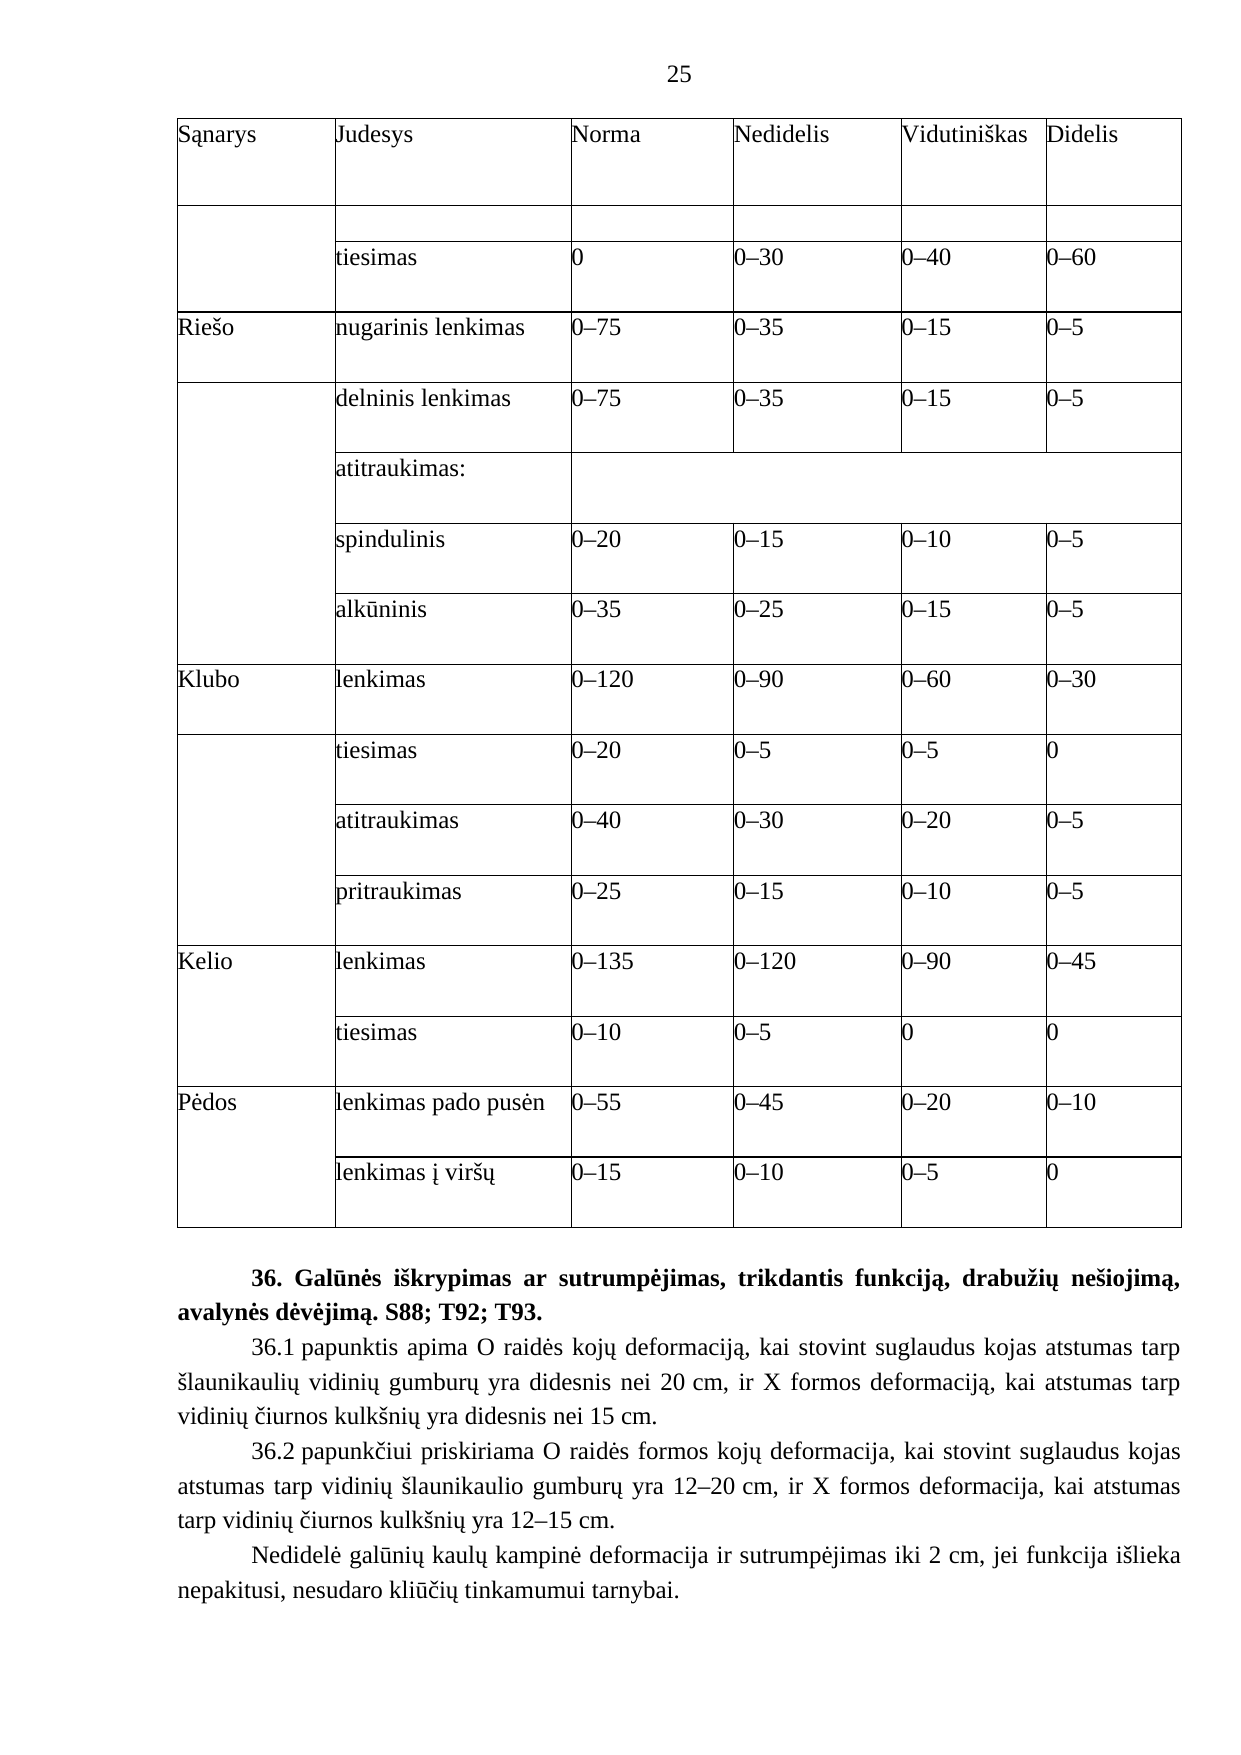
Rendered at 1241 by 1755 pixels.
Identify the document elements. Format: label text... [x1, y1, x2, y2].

table_header Nedidelis [734, 119, 901, 205]
table_cell [902, 206, 1046, 241]
table_cell [178, 735, 335, 945]
table_cell [572, 206, 733, 241]
table_cell 0–5 [1047, 876, 1181, 945]
table_cell 0–5 [1047, 383, 1181, 452]
table_cell 0–5 [1047, 524, 1181, 593]
table_cell 0–35 [572, 594, 733, 663]
table_cell Pėdos [178, 1087, 335, 1227]
table_cell 0–30 [1047, 665, 1181, 734]
table_cell 0–5 [902, 1158, 1046, 1227]
table_cell 0–15 [734, 524, 901, 593]
table_cell 0–135 [572, 946, 733, 1016]
table_cell 0 [1047, 1017, 1181, 1086]
table_cell 0–75 [572, 313, 733, 382]
table_cell [178, 206, 335, 311]
table_cell 0–20 [572, 524, 733, 593]
table_cell 0–40 [572, 805, 733, 875]
table_cell 0–10 [902, 876, 1046, 945]
table_cell 0–60 [1047, 242, 1181, 311]
table_cell 0–5 [1047, 594, 1181, 663]
table_cell 0–10 [734, 1158, 901, 1227]
table_cell 0–40 [902, 242, 1046, 311]
text 36. Galūnės iškrypimas ar sutrumpėjimas, trikdantis funkciją, drabužių nešiojimą, avalynės dėvėjimą. S88; T92; T93. [177, 1263, 1181, 1326]
table_cell tiesimas [336, 1017, 571, 1086]
table_cell 0–15 [902, 313, 1046, 382]
table_cell tiesimas [336, 735, 571, 804]
table_cell 0–5 [902, 735, 1046, 804]
table_cell 0–35 [734, 313, 901, 382]
table_cell 0–90 [734, 665, 901, 734]
table_cell atitraukimas [336, 805, 571, 875]
table_cell 0–90 [902, 946, 1046, 1016]
table_header Sąnarys [178, 119, 335, 205]
table_cell [734, 206, 901, 241]
table_cell 0–20 [902, 1087, 1046, 1156]
table_cell Riešo [178, 313, 335, 382]
table_cell 0–35 [734, 383, 901, 452]
table_header Vidutiniškas [902, 119, 1046, 205]
text 36.1 papunktis apima O raidės kojų deformaciją, kai stovint suglaudus kojas atstumas tarp šlaunikaulių vidinių gumburų yra didesnis nei 20 cm, ir X formos deformaciją, kai atstumas tarp vidinių čiurnos kulkšnių yra didesnis nei 15 cm. [177, 1332, 1181, 1430]
table_cell 0 [902, 1017, 1046, 1086]
table_cell lenkimas į viršų [336, 1158, 571, 1227]
table_cell tiesimas [336, 242, 571, 311]
table_cell 0–25 [572, 876, 733, 945]
table_cell lenkimas [336, 946, 571, 1016]
table_cell 0–5 [1047, 313, 1181, 382]
table_cell 0–15 [734, 876, 901, 945]
table_cell 0–25 [734, 594, 901, 663]
table_cell 0–55 [572, 1087, 733, 1156]
table_cell 0–60 [902, 665, 1046, 734]
table_cell atitraukimas: [336, 453, 571, 523]
table_cell [336, 206, 571, 241]
table_cell lenkimas pado pusėn [336, 1087, 571, 1156]
table_cell 0–30 [734, 805, 901, 875]
table_cell 0–20 [572, 735, 733, 804]
table_header Didelis [1047, 119, 1181, 205]
table_header Judesys [336, 119, 571, 205]
table_cell 0–45 [734, 1087, 901, 1156]
table_cell 0–5 [1047, 805, 1181, 875]
table_header Norma [572, 119, 733, 205]
table_cell 0–45 [1047, 946, 1181, 1016]
table_cell lenkimas [336, 665, 571, 734]
table_cell 0 [1047, 735, 1181, 804]
text 36.2 papunkčiui priskiriama O raidės formos kojų deformacija, kai stovint suglaudus kojas atstumas tarp vidinių šlaunikaulio gumburų yra 12–20 cm, ir X formos deformacija, kai atstumas tarp vidinių čiurnos kulkšnių yra 12–15 cm. [177, 1436, 1181, 1534]
table_cell 0–75 [572, 383, 733, 452]
table_cell 0–10 [572, 1017, 733, 1086]
table_cell 0–5 [734, 1017, 901, 1086]
table_cell 0–15 [902, 383, 1046, 452]
table_cell [1047, 206, 1181, 241]
table_cell pritraukimas [336, 876, 571, 945]
table_cell spindulinis [336, 524, 571, 593]
table_cell 0 [1047, 1158, 1181, 1227]
table_cell delninis lenkimas [336, 383, 571, 452]
text Nedidelė galūnių kaulų kampinė deformacija ir sutrumpėjimas iki 2 cm, jei funkcija išlieka nepakitusi, nesudaro kliūčių tinkamumui tarnybai. [177, 1540, 1181, 1603]
table_cell [572, 453, 1181, 523]
table_cell 0–10 [1047, 1087, 1181, 1156]
table_cell alkūninis [336, 594, 571, 663]
table_cell Klubo [178, 665, 335, 734]
table_cell 0–15 [572, 1158, 733, 1227]
table_cell 0–30 [734, 242, 901, 311]
table_cell 0–20 [902, 805, 1046, 875]
table_cell 0–120 [734, 946, 901, 1016]
table_cell 0–15 [902, 594, 1046, 663]
table_cell 0–120 [572, 665, 733, 734]
table_cell 0–5 [734, 735, 901, 804]
table_cell [178, 383, 335, 663]
table_cell nugarinis lenkimas [336, 313, 571, 382]
table_cell 0 [572, 242, 733, 311]
table_cell Kelio [178, 946, 335, 1086]
table_cell 0–10 [902, 524, 1046, 593]
